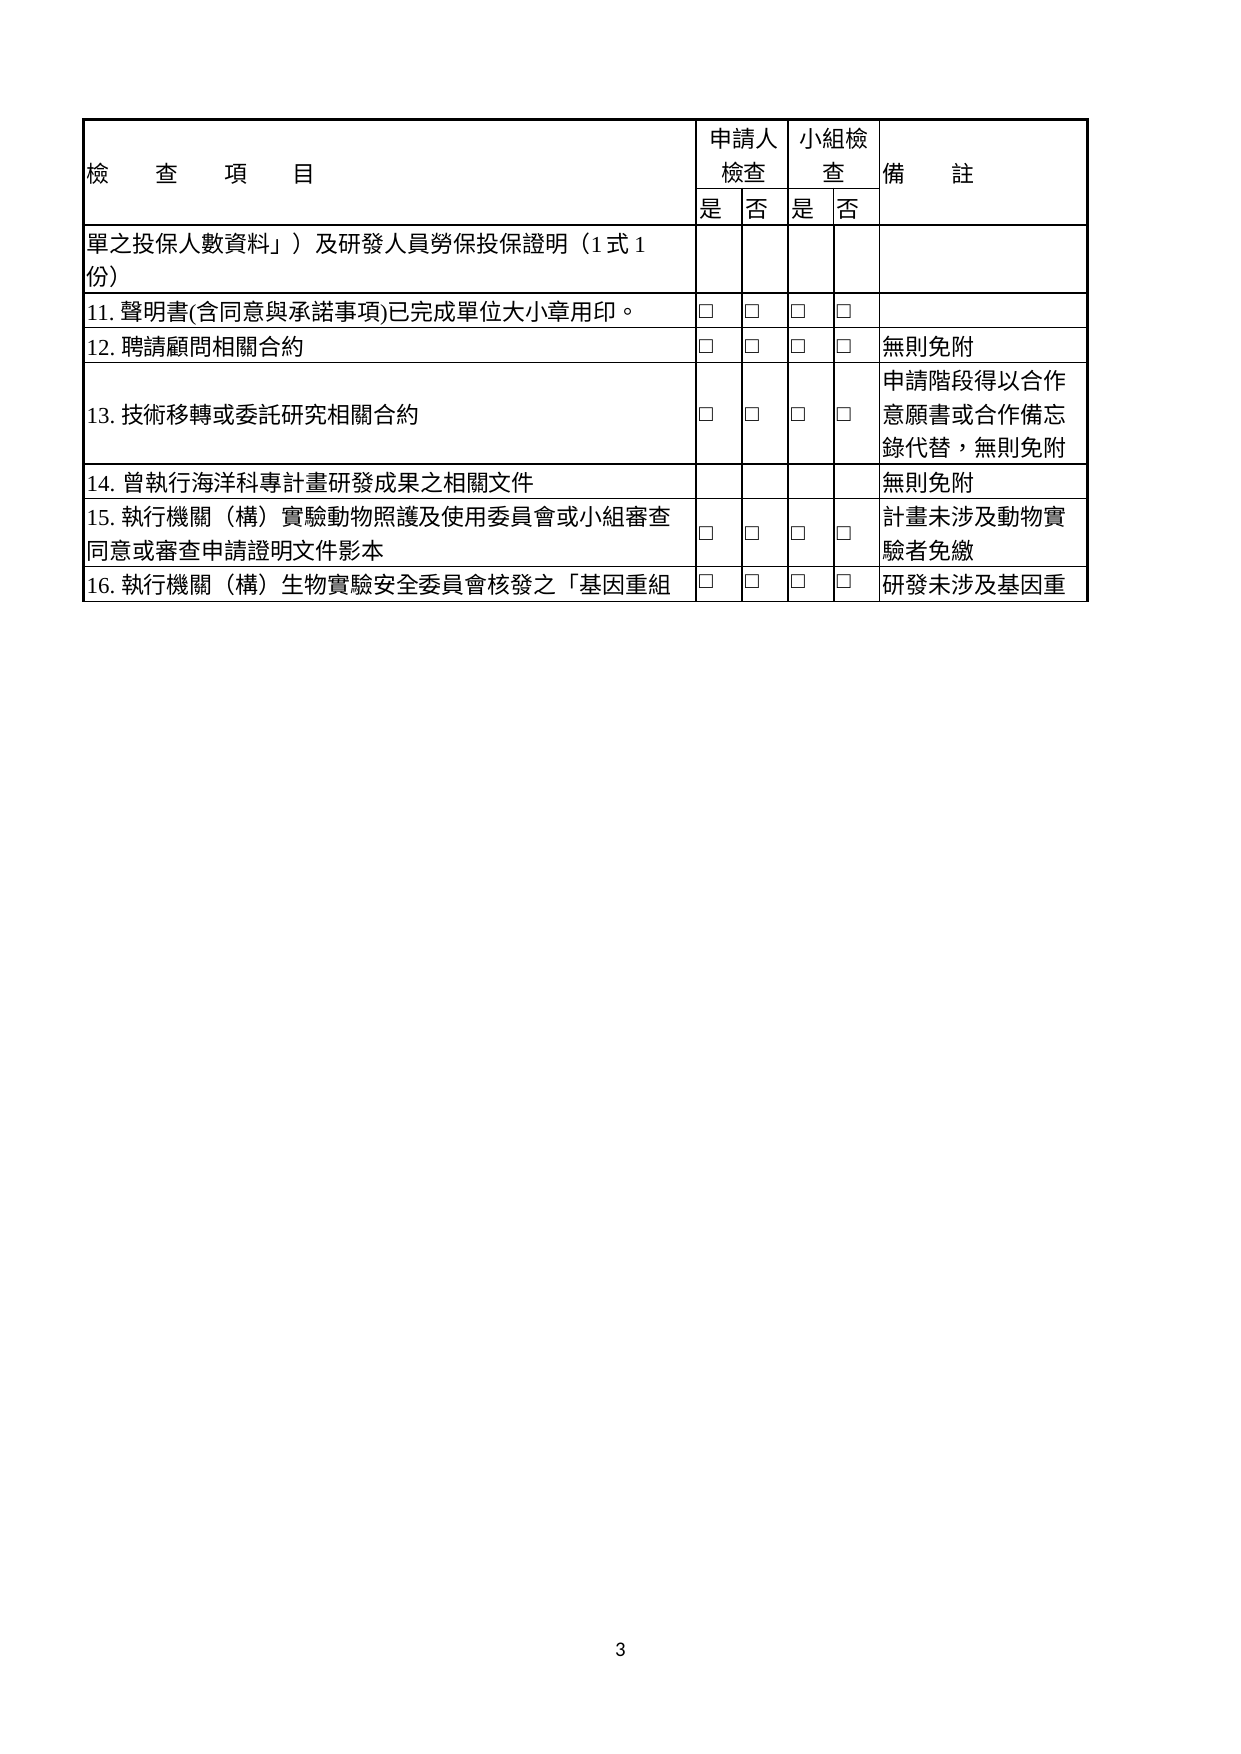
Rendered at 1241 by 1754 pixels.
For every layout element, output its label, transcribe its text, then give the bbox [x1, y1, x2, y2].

table_cell 單之投保人數資料」）及研發人員勞保投保證明（1式1份） [85, 226, 695, 292]
table_cell 研發未涉及基因重 [880, 567, 1086, 601]
table_header 申請人 檢查 [697, 121, 787, 188]
table_cell 16. 執行機關（構）生物實驗安全委員會核發之「基因重組 [85, 567, 695, 601]
table_cell [743, 465, 787, 498]
table_cell □ [789, 499, 833, 566]
table_cell 否 [834, 189, 879, 224]
table_cell [789, 226, 833, 292]
table_cell 11. 聲明書(含同意與承諾事項)已完成單位大小章用印。 [85, 294, 695, 327]
table_header 檢 查 項 目 [85, 121, 695, 224]
table_cell □ [697, 294, 741, 327]
table_cell 是 [697, 189, 741, 224]
table_cell 否 [743, 189, 787, 224]
table_cell [835, 465, 879, 498]
table_cell [789, 465, 833, 498]
table_cell □ [743, 567, 787, 601]
table_cell 計畫未涉及動物實驗者免繳 [880, 499, 1086, 566]
table_cell 無則免附 [880, 328, 1086, 362]
table_cell [743, 226, 787, 292]
table_cell 無則免附 [880, 465, 1086, 498]
table_cell □ [835, 499, 879, 566]
table_cell □ [743, 499, 787, 566]
table_cell □ [697, 567, 741, 601]
table_cell □ [743, 294, 787, 327]
table_cell □ [835, 363, 879, 463]
table_cell □ [743, 363, 787, 463]
table_cell □ [835, 328, 879, 362]
table_cell □ [789, 363, 833, 463]
table_cell □ [743, 328, 787, 362]
table_cell □ [789, 567, 833, 601]
table_cell □ [835, 294, 879, 327]
table_cell □ [789, 328, 833, 362]
table_cell [697, 465, 741, 498]
table_cell 12. 聘請顧問相關合約 [85, 328, 695, 362]
table_cell [880, 294, 1086, 327]
table_cell 15. 執行機關（構）實驗動物照護及使用委員會或小組審查同意或審查申請證明文件影本 [85, 499, 695, 566]
table_header 備 註 [880, 121, 1086, 224]
table_cell □ [697, 499, 741, 566]
table_cell [835, 226, 879, 292]
table_cell □ [697, 363, 741, 463]
table_cell 13. 技術移轉或委託研究相關合約 [85, 363, 695, 463]
table_cell □ [697, 328, 741, 362]
table_cell 14. 曾執行海洋科專計畫研發成果之相關文件 [85, 465, 695, 498]
table_cell [697, 226, 741, 292]
table_header 小組檢查 [789, 121, 879, 188]
table_cell □ [835, 567, 879, 601]
table_cell □ [789, 294, 833, 327]
table_cell 申請階段得以合作意願書或合作備忘錄代替，無則免附 [880, 363, 1086, 463]
table_cell [880, 226, 1086, 292]
table_cell 是 [789, 189, 833, 224]
